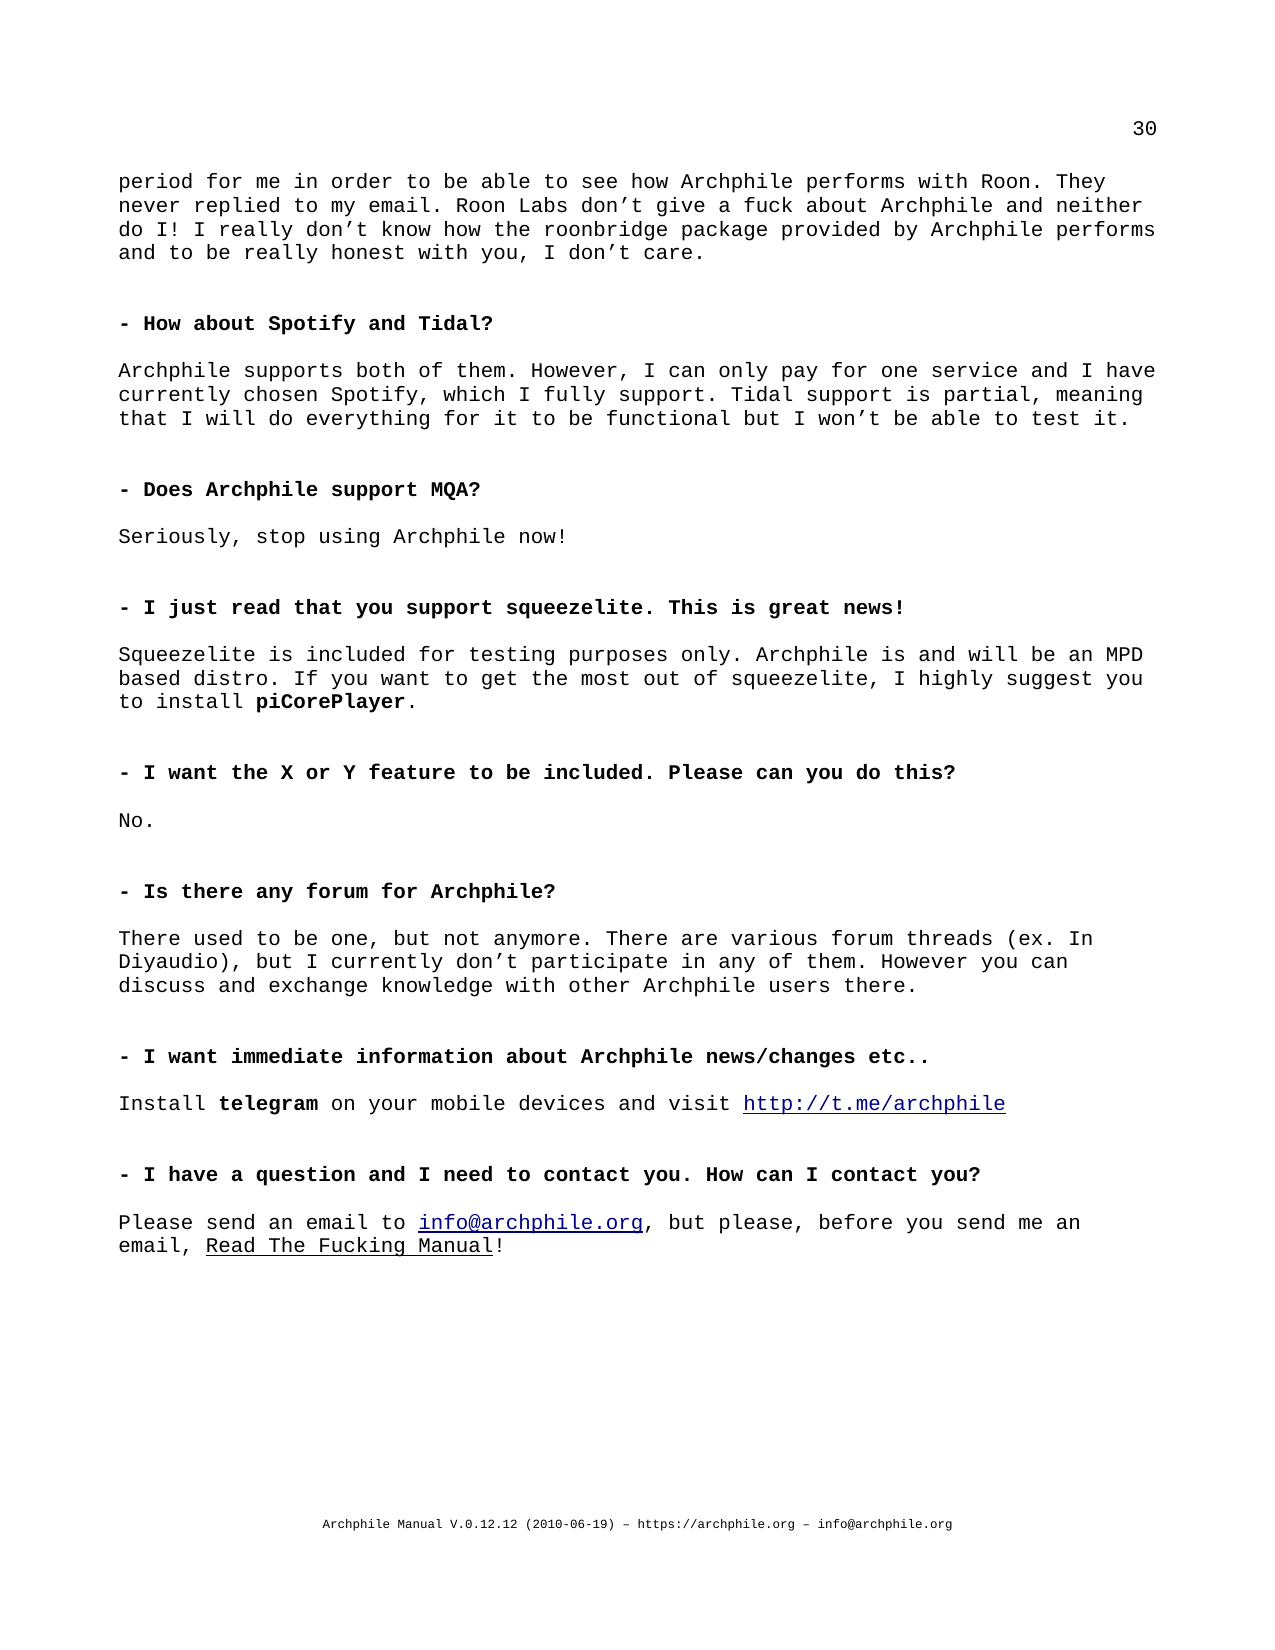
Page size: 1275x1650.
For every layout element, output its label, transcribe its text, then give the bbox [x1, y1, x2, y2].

text - I just read that you support squeezelite. This is great news! [118, 597, 1157, 621]
text - Ι want immediate information about Archphile news/changes etc.. [118, 1046, 1157, 1070]
text No. [118, 810, 1157, 833]
text period for me in order to be able to see how Archphile performs with Roon. They never replied to my email. Roon Labs don’t give a fuck about Archphile and neither do I! I really don’t know how the roonbridge package provided by Archphile performs and to be really honest with you, I don’t care. [118, 171, 1157, 266]
text Please send an email to info@archphile.org, but please, before you send me an email, Read The Fucking Manual! [118, 1212, 1157, 1259]
text There used to be one, but not anymore. There are various forum threads (ex. In Diyaudio), but I currently don’t participate in any of them. However you can discuss and exchange knowledge with other Archphile users there. [118, 928, 1157, 999]
text - I want the X or Y feature to be included. Please can you do this? [118, 762, 1157, 786]
text - Does Archphile support MQA? [118, 479, 1157, 502]
text - How about Spotify and Tidal? [118, 313, 1157, 337]
text Seriously, stop using Archphile now! [118, 526, 1157, 549]
text - I have a question and I need to contact you. How can I contact you? [118, 1164, 1157, 1188]
text Install telegram on your mobile devices and visit http://t.me/archphile [118, 1093, 1157, 1117]
text - Is there any forum for Archphile? [118, 881, 1157, 904]
text Archphile supports both of them. However, I can only pay for one service and I have currently chosen Spotify, which I fully support. Tidal support is partial, meaning that I will do everything for it to be functional but I won’t be able to test it. [118, 360, 1157, 431]
text Squeezelite is included for testing purposes only. Archphile is and will be an MPD based distro. If you want to get the most out of squeezelite, I highly suggest you to install piCorePlayer. [118, 644, 1157, 715]
